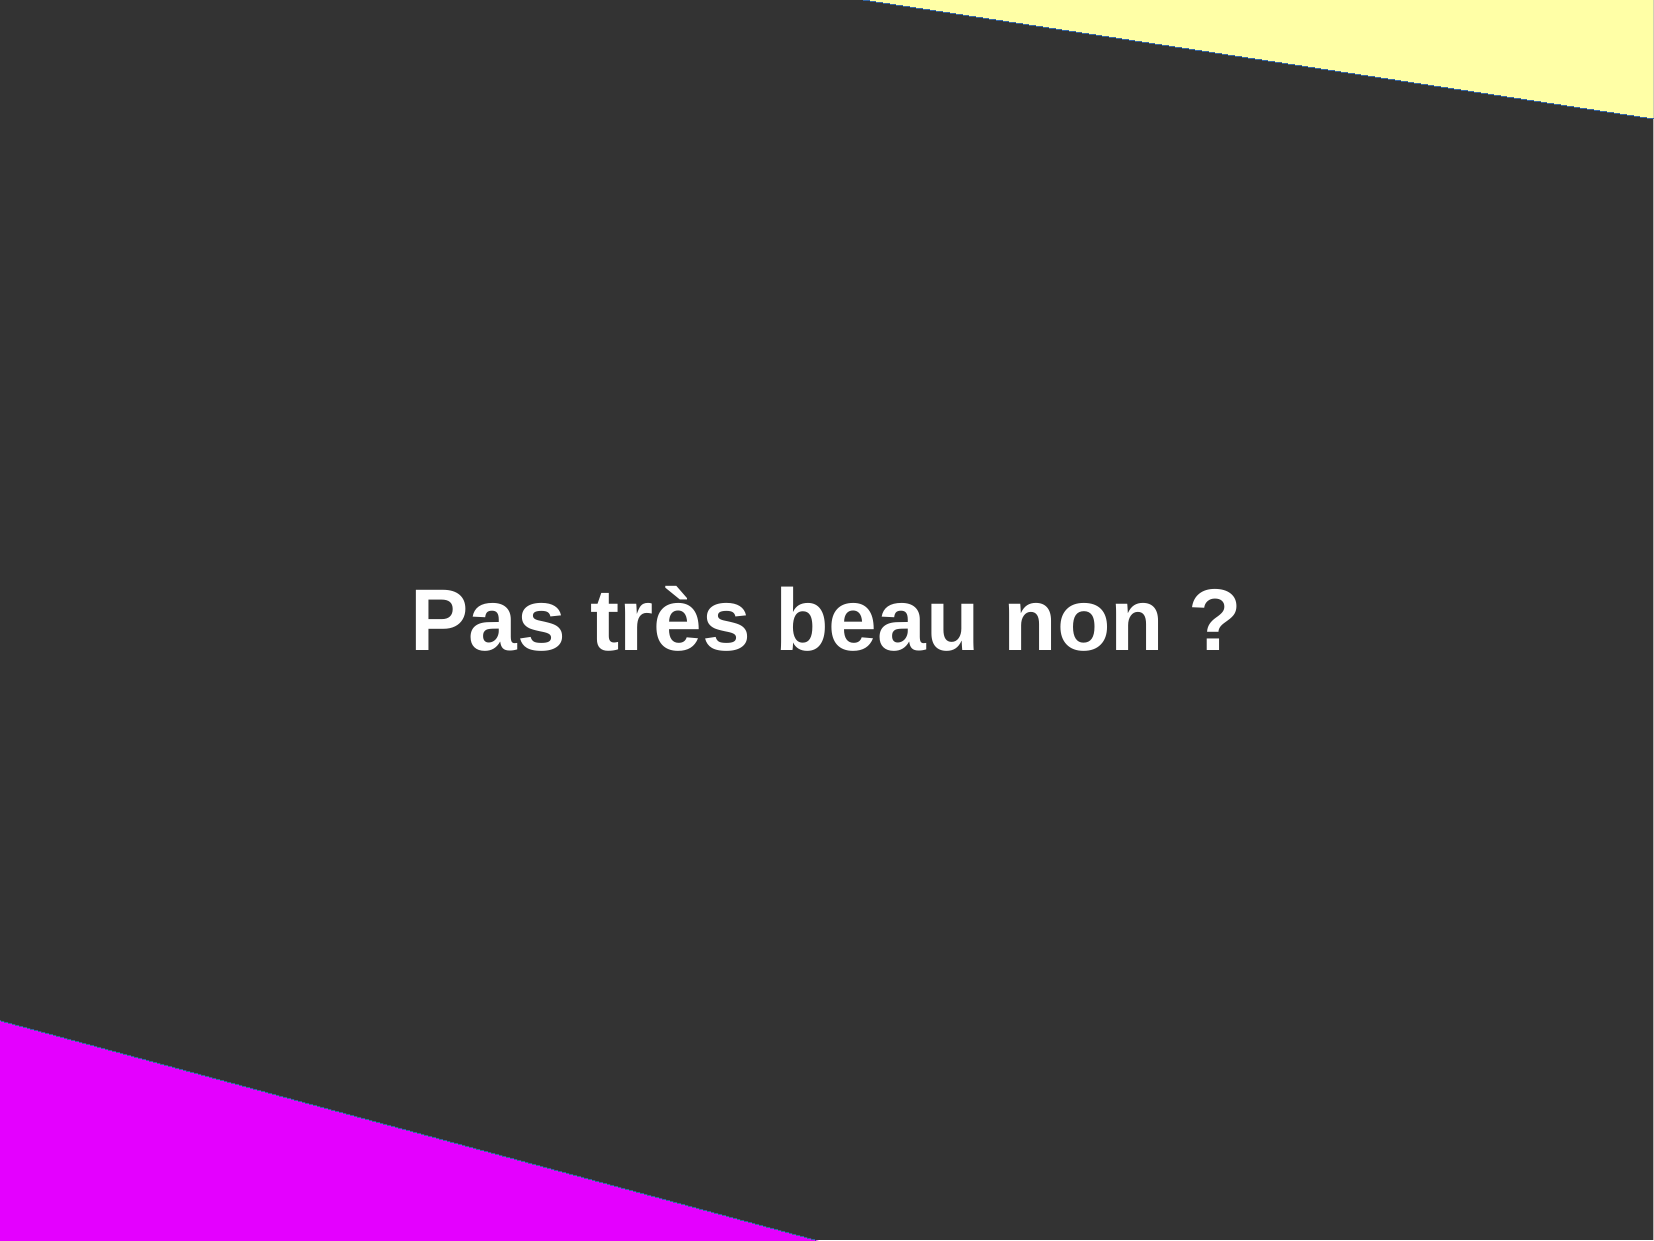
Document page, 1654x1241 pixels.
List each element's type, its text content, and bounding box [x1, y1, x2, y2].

text_box [863, 0, 1654, 119]
text_box [0, 1020, 819, 1241]
title Pas très beau non ? [31, 571, 1622, 669]
